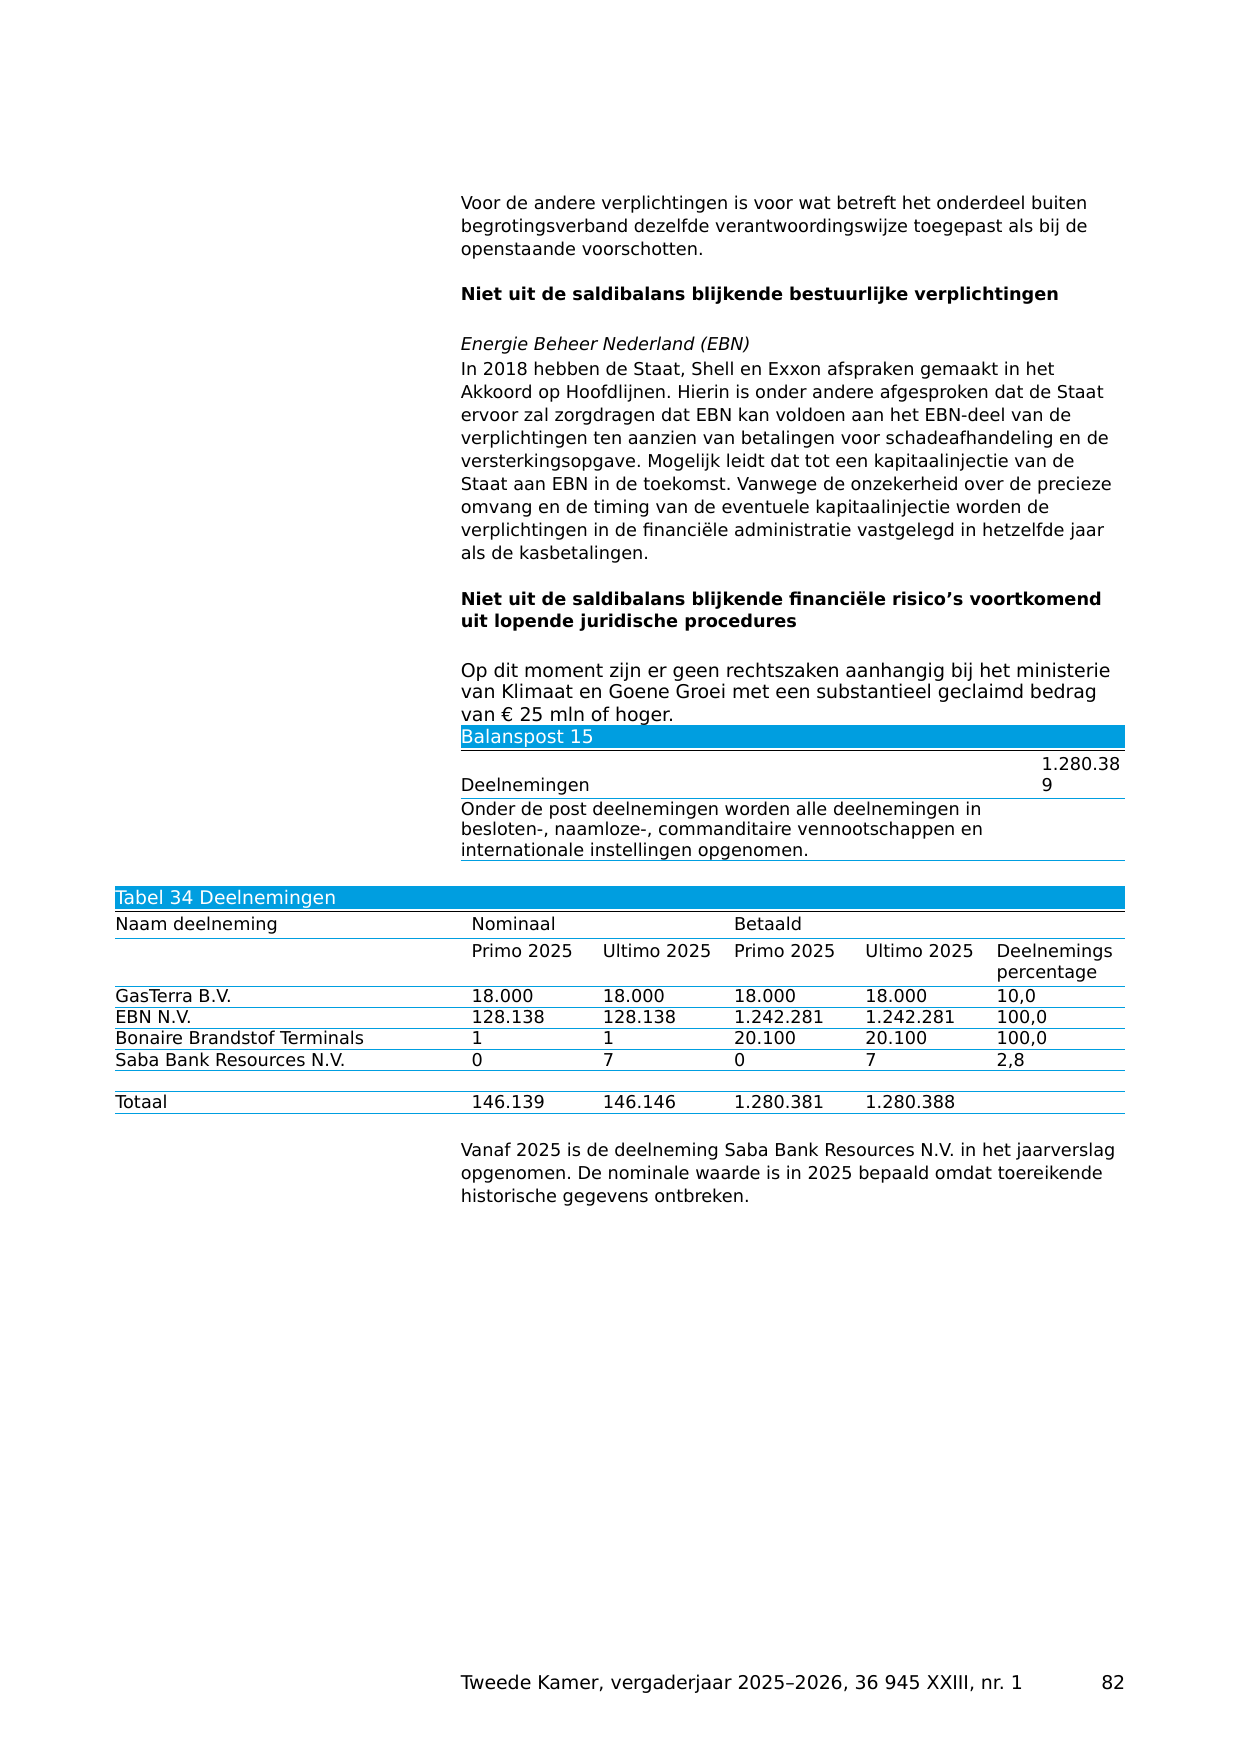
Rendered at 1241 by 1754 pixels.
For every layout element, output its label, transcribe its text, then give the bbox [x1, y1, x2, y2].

table_cell Betaald [731, 912, 993, 938]
table_cell Deelnemings percentage [994, 939, 1125, 986]
text Niet uit de saldibalans blijkende bestuurlijke verplichtingen [461, 282, 1125, 305]
table_cell 1.280.389 [1039, 751, 1125, 798]
table_cell 18.000 [600, 987, 731, 1007]
table_cell 18.000 [862, 987, 993, 1007]
table_cell Onder de post deelnemingen worden alle deelnemingen in besloten-, naamloze-, commanditaire vennootschappen en internationale instellingen opgenomen. [461, 799, 1038, 860]
table_cell [600, 1071, 731, 1091]
table_cell [994, 912, 1125, 938]
table_cell 20.100 [731, 1029, 862, 1049]
table_cell Bonaire Brandstof Terminals [115, 1029, 468, 1049]
table_cell 1.242.281 [862, 1008, 993, 1028]
table_cell 128.138 [600, 1008, 731, 1028]
table_cell 0 [731, 1050, 862, 1070]
table_cell Primo 2025 [731, 939, 862, 986]
text Voor de andere verplichtingen is voor wat betreft het onderdeel buiten begrotingsverband dezelfde verantwoordingswijze toegepast als bij de openstaande voorschotten. [461, 191, 1125, 259]
table_cell 146.139 [469, 1092, 600, 1112]
table_cell [1039, 799, 1125, 860]
table_cell [469, 1071, 600, 1091]
table_cell 0 [469, 1050, 600, 1070]
table_cell 2,8 [994, 1050, 1125, 1070]
table_cell [862, 1071, 993, 1091]
table_cell 10,0 [994, 987, 1125, 1007]
table_cell 1 [600, 1029, 731, 1049]
table_cell 18.000 [731, 987, 862, 1007]
table_cell 7 [600, 1050, 731, 1070]
table_cell GasTerra B.V. [115, 987, 468, 1007]
table_cell [115, 1071, 468, 1091]
text In 2018 hebben de Staat, Shell en Exxon afspraken gemaakt in het Akkoord op Hoofdlijnen. Hierin is onder andere afgesproken dat de Staat ervoor zal zorgdragen dat EBN kan voldoen aan het EBN-deel van de verplichtingen ten aanzien van betalingen voor schadeafhandeling en de versterkingsopgave. Mogelijk leidt dat tot een kapitaalinjectie van de Staat aan EBN in de toekomst. Vanwege de onzekerheid over de precieze omvang en de timing van de eventuele kapitaalinjectie worden de verplichtingen in de financiële administratie vastgelegd in hetzelfde jaar als de kasbetalingen. [461, 357, 1125, 564]
table_cell Naam deelneming [115, 912, 468, 938]
table_cell 1.280.381 [731, 1092, 862, 1112]
table_cell Nominaal [469, 912, 731, 938]
table_cell [994, 1071, 1125, 1091]
table_cell [115, 939, 468, 986]
table_cell Saba Bank Resources N.V. [115, 1050, 468, 1070]
table_cell [731, 1071, 862, 1091]
table_cell 1 [469, 1029, 600, 1049]
table_cell 1.242.281 [731, 1008, 862, 1028]
table_cell Ultimo 2025 [600, 939, 731, 986]
table_cell EBN N.V. [115, 1008, 468, 1028]
table_cell 1.280.388 [862, 1092, 993, 1112]
table_cell [994, 1092, 1125, 1112]
table_cell 20.100 [862, 1029, 993, 1049]
text Energie Beheer Nederland (EBN) [461, 332, 1125, 355]
text Vanaf 2025 is de deelneming Saba Bank Resources N.V. in het jaarverslag opgenomen. De nominale waarde is in 2025 bepaald omdat toereikende historische gegevens ontbreken. [461, 1138, 1125, 1207]
text Op dit moment zĳn er geen rechtszaken aanhangig bĳ het ministerie van Klimaat en Goene Groei met een substantieel geclaimd bedrag van € 25 mln of hoger. [461, 659, 1125, 725]
table_cell Totaal [115, 1092, 468, 1112]
table_cell 18.000 [469, 987, 600, 1007]
table_cell 100,0 [994, 1029, 1125, 1049]
table_cell Deelnemingen [461, 751, 1038, 798]
table_cell Ultimo 2025 [862, 939, 993, 986]
table_cell 128.138 [469, 1008, 600, 1028]
table_cell 7 [862, 1050, 993, 1070]
table_cell Primo 2025 [469, 939, 600, 986]
table_cell 146.146 [600, 1092, 731, 1112]
table_cell 100,0 [994, 1008, 1125, 1028]
text Niet uit de saldibalans blĳkende financiële risico’s voortkomend uit lopende juridische procedures [461, 587, 1125, 632]
